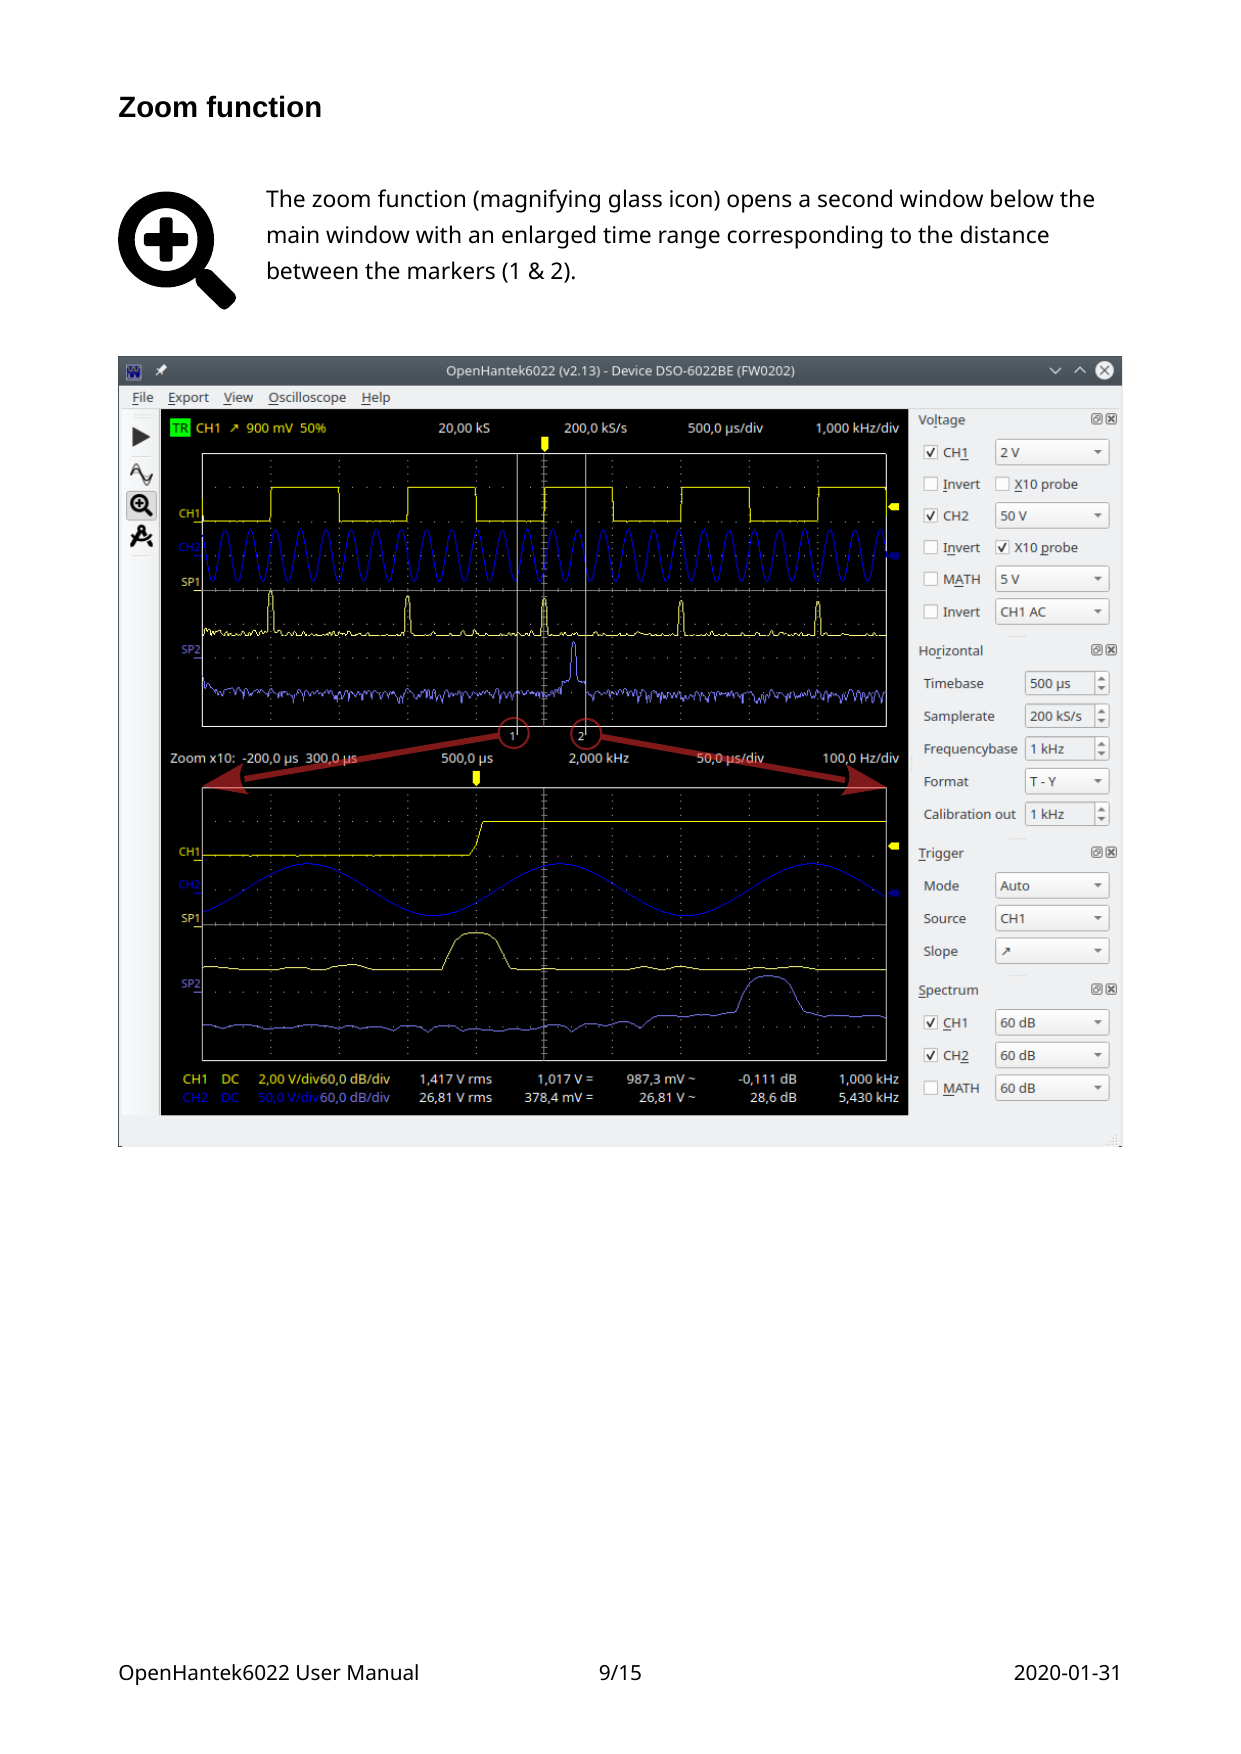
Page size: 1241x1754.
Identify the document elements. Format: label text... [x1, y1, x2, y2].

picture [118, 356, 1123, 1147]
subtitle The zoom function (magnifying glass icon) opens a second window below the main window with an enlarged time range corresponding to the distance between the markers (1 & 2). [118, 183, 1122, 287]
subtitle Zoom function [118, 89, 1122, 123]
